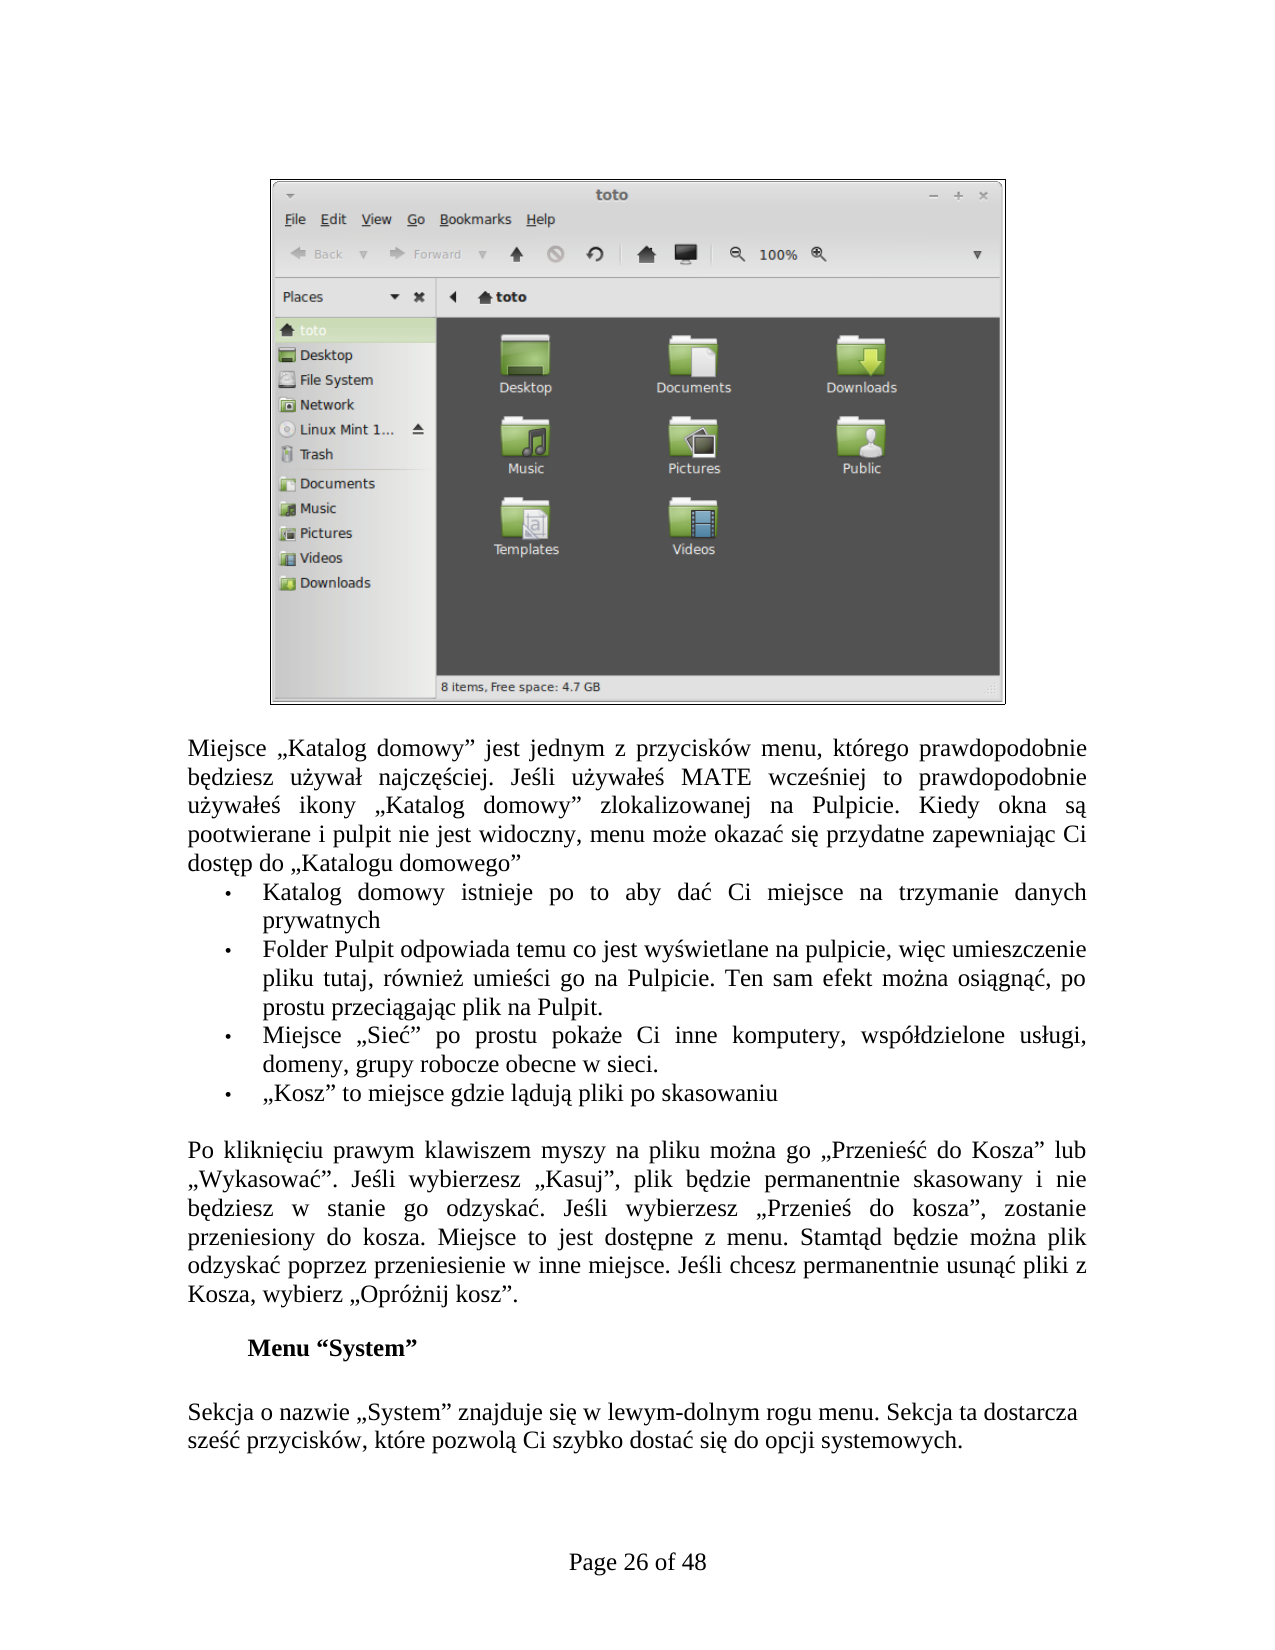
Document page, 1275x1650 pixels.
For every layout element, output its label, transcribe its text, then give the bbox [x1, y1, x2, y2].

list Miejsce „Sieć” po prostu pokaże Ci inne komputery, współdzielone usługi, domeny, grupy robocze obecne w sieci. [225, 1021, 1087, 1078]
list Folder Pulpit odpowiada temu co jest wyświetlane na pulpicie, więc umieszczenie pliku tutaj, również umieści go na Pulpicie. Ten sam efekt można osiągnąć, po prostu przeciągając plik na Pulpit. [225, 934, 1087, 1021]
subtitle Menu “System” [187, 1333, 1087, 1362]
text Miejsce „Katalog domowy” jest jednym z przycisków menu, którego prawdopodobnie będziesz używał najczęściej. Jeśli używałeś MATE wcześniej to prawdopodobnie używałeś ikony „Katalog domowy” zlokalizowanej na Pulpicie. Kiedy okna są pootwierane i pulpit nie jest widoczny, menu może okazać się przydatne zapewniając Ci dostęp do „Katalogu domowego” [187, 733, 1087, 877]
list „Kosz” to miejsce gdzie lądują pliki po skasowaniu [225, 1078, 1087, 1107]
list Katalog domowy istnieje po to aby dać Ci miejsce na trzymanie danych prywatnych [225, 877, 1087, 934]
text Po kliknięciu prawym klawiszem myszy na pliku można go „Przenieść do Kosza” lub „Wykasować”. Jeśli wybierzesz „Kasuj”, plik będzie permanentnie skasowany i nie będziesz w stanie go odzyskać. Jeśli wybierzesz „Przenieś do kosza”, zostanie przeniesiony do kosza. Miejsce to jest dostępne z menu. Stamtąd będzie można plik odzyskać poprzez przeniesienie w inne miejsce. Jeśli chcesz permanentnie usunąć pliki z Kosza, wybierz „Opróżnij kosz”. [187, 1136, 1087, 1308]
text Sekcja o nazwie „System” znajduje się w lewym-dolnym rogu menu. Sekcja ta dostarcza sześć przycisków, które pozwolą Ci szybko dostać się do opcji systemowych. [187, 1397, 1087, 1454]
picture [272, 181, 1003, 702]
